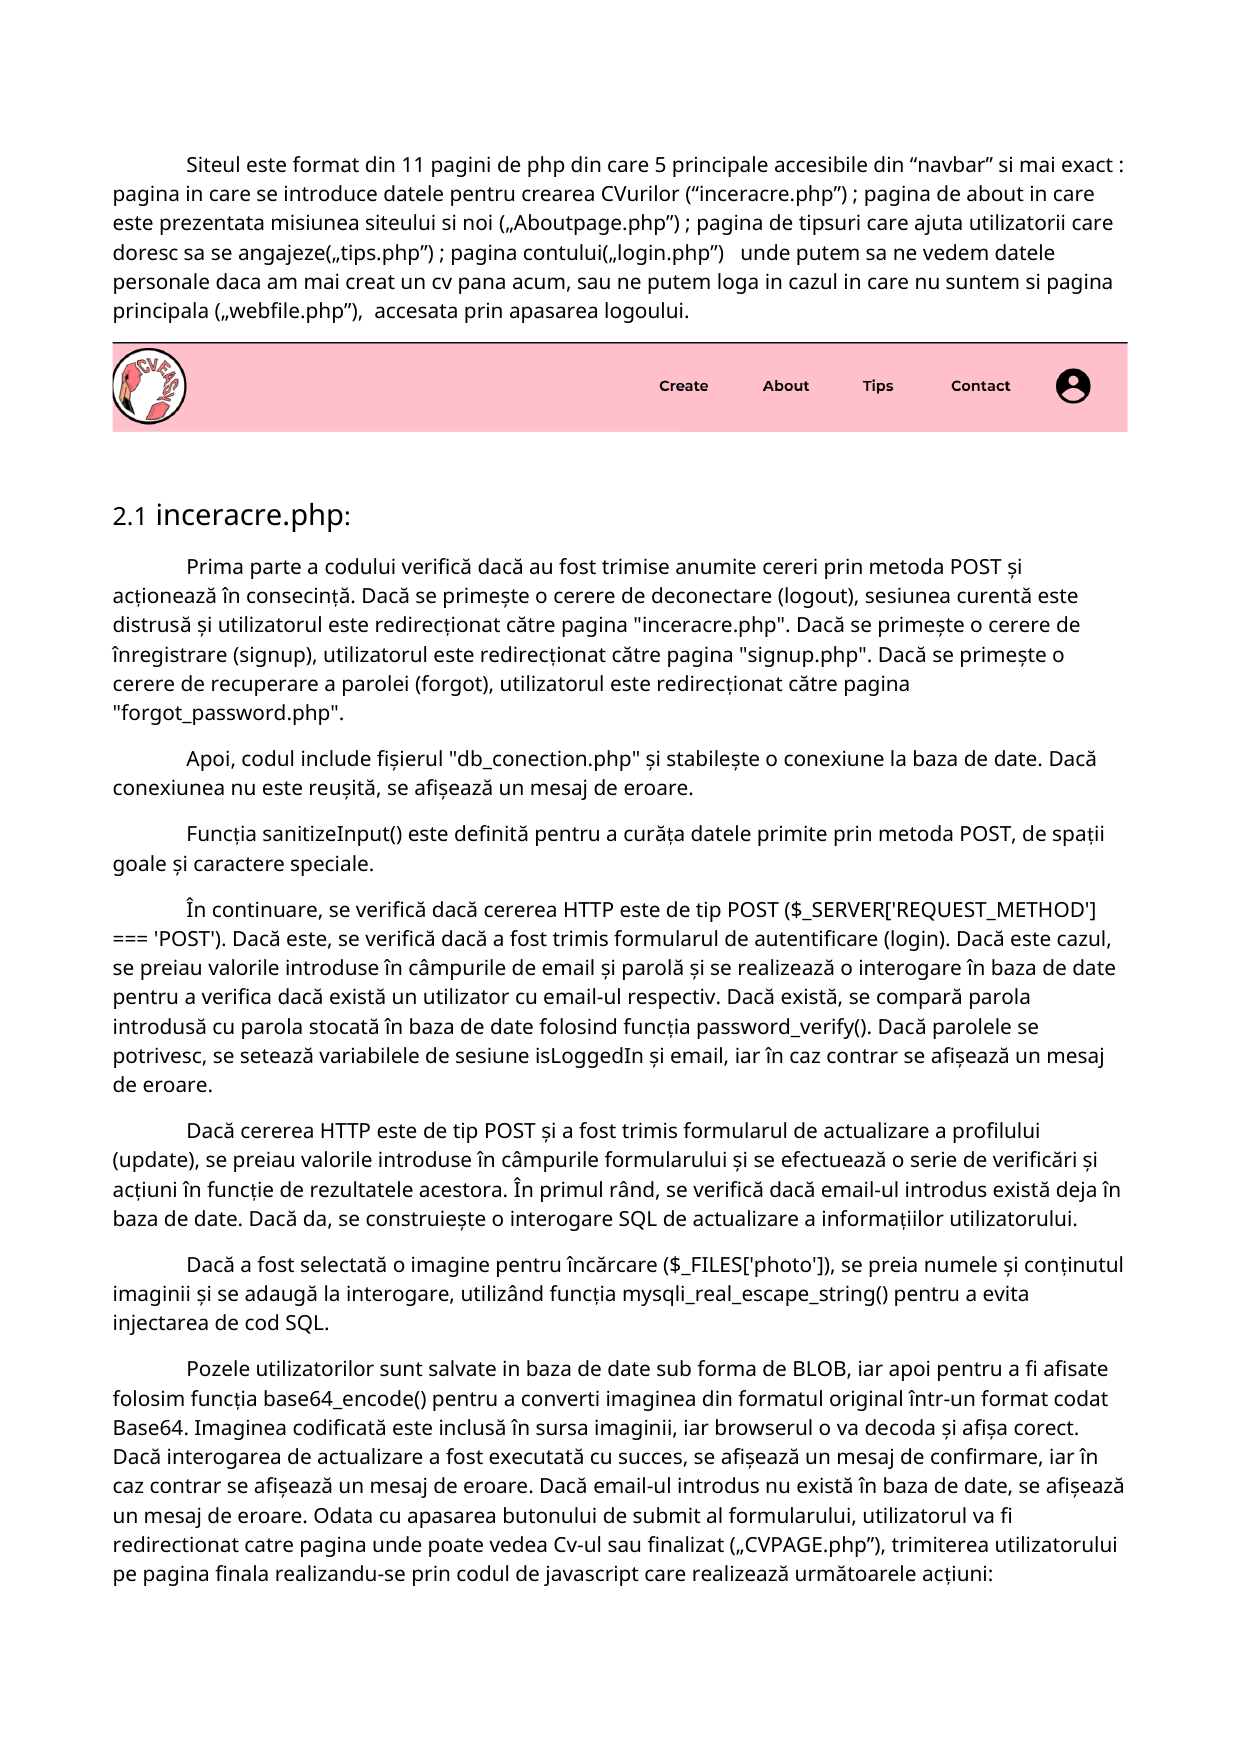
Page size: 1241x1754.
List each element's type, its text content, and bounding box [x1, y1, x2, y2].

text În continuare, se verifică dacă cererea HTTP este de tip POST ($_SERVER['REQUEST_METHOD'] === 'POST'). Dacă este, se verifică dacă a fost trimis formularul de autentificare (login). Dacă este cazul, se preiau valorile introduse în câmpurile de email și parolă și se realizează o interogare în baza de date pentru a verifica dacă există un utilizator cu email-ul respectiv. Dacă există, se compară parola introdusă cu parola stocată în baza de date folosind funcția password_verify(). Dacă parolele se potrivesc, se setează variabilele de sesiune isLoggedIn și email, iar în caz contrar se afișează un mesaj de eroare. [112, 895, 1128, 1099]
text Prima parte a codului verifică dacă au fost trimise anumite cereri prin metoda POST și acționează în consecință. Dacă se primește o cerere de deconectare (logout), sesiunea curentă este distrusă și utilizatorul este redirecționat către pagina "inceracre.php". Dacă se primește o cerere de înregistrare (signup), utilizatorul este redirecționat către pagina "signup.php". Dacă se primește o cerere de recuperare a parolei (forgot), utilizatorul este redirecționat către pagina "forgot_password.php". [112, 552, 1128, 727]
text Dacă cererea HTTP este de tip POST și a fost trimis formularul de actualizare a profilului (update), se preiau valorile introduse în câmpurile formularului și se efectuează o serie de verificări și acțiuni în funcție de rezultatele acestora. În primul rând, se verifică dacă email-ul introdus există deja în baza de date. Dacă da, se construiește o interogare SQL de actualizare a informațiilor utilizatorului. [112, 1116, 1128, 1232]
text Funcția sanitizeInput() este definită pentru a curăța datele primite prin metoda POST, de spații goale și caractere speciale. [112, 819, 1128, 877]
text Pozele utilizatorilor sunt salvate in baza de date sub forma de BLOB, iar apoi pentru a fi afisate folosim funcția base64_encode() pentru a converti imaginea din formatul original într-un format codat Base64. Imaginea codificată este inclusă în sursa imaginii, iar browserul o va decoda și afișa corect. Dacă interogarea de actualizare a fost executată cu succes, se afișează un mesaj de confirmare, iar în caz contrar se afișează un mesaj de eroare. Dacă email-ul introdus nu există în baza de date, se afișează un mesaj de eroare. Odata cu apasarea butonului de submit al formularului, utilizatorul va fi redirectionat catre pagina unde poate vedea Cv-ul sau finalizat („CVPAGE.php”), trimiterea utilizatorului pe pagina finala realizandu-se prin codul de javascript care realizează următoarele acțiuni: [112, 1354, 1128, 1588]
text 2.1 inceracre.php: [112, 494, 1128, 534]
text Apoi, codul include fișierul "db_conection.php" și stabilește o conexiune la baza de date. Dacă conexiunea nu este reușită, se afișează un mesaj de eroare. [112, 744, 1128, 802]
text Siteul este format din 11 pagini de php din care 5 principale accesibile din “navbar” si mai exact : pagina in care se introduce datele pentru crearea CVurilor (“inceracre.php”) ; pagina de about in care este prezentata misiunea siteului si noi („Aboutpage.php”) ; pagina de tipsuri care ajuta utilizatorii care doresc sa se angajeze(„tips.php”) ; pagina contului(„login.php”) unde putem sa ne vedem datele personale daca am mai creat un cv pana acum, sau ne putem loga in cazul in care nu suntem si pagina principala („webfile.php”), accesata prin apasarea logoului. [112, 150, 1128, 325]
text Dacă a fost selectată o imagine pentru încărcare ($_FILES['photo']), se preia numele și conținutul imaginii și se adaugă la interogare, utilizând funcția mysqli_real_escape_string() pentru a evita injectarea de cod SQL. [112, 1250, 1128, 1337]
